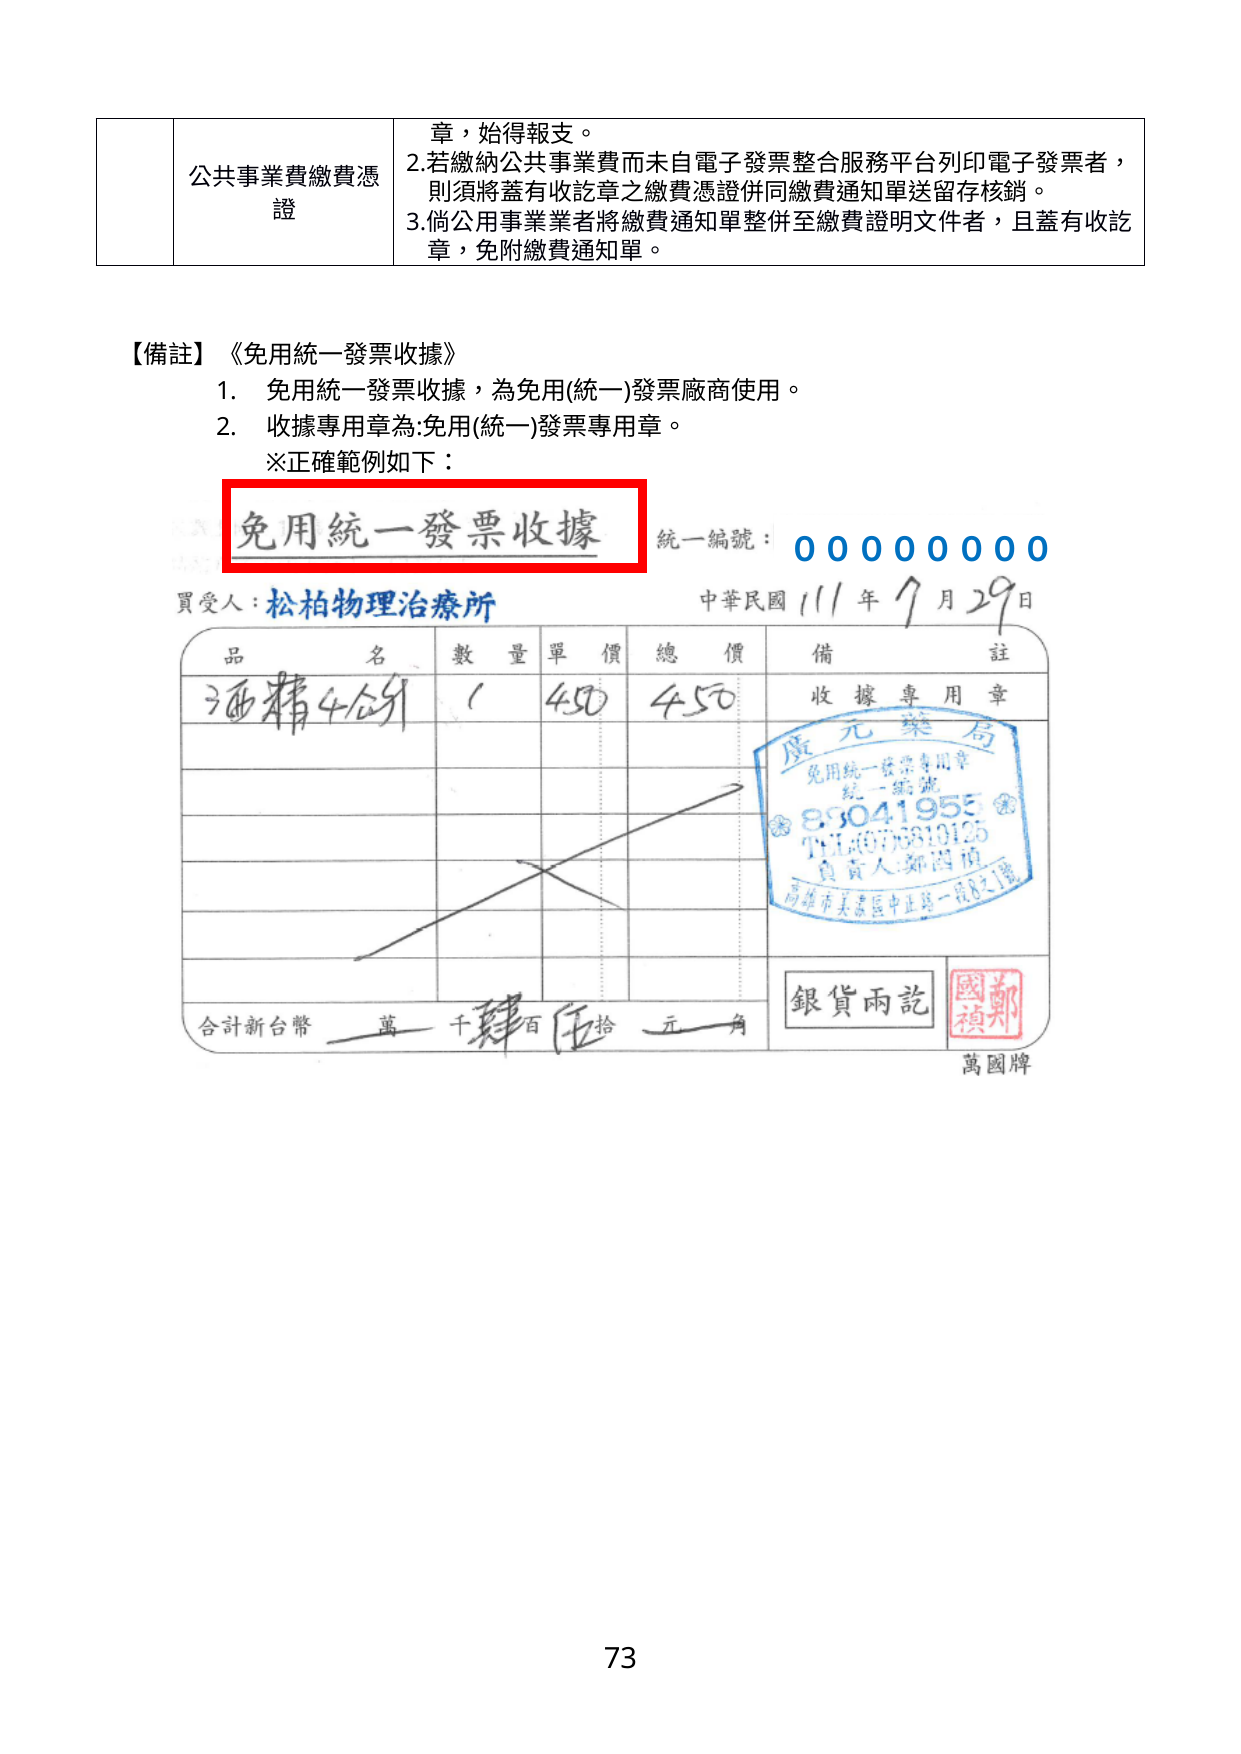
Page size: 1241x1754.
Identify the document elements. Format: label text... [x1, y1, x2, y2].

text ※正確範例如下： [143, 443, 1122, 479]
table_cell 章，始得報支。 2.若繳納公共事業費而未自電子發票整合服務平台列印電子發票者，則須將蓋有收訖章之繳費憑證併同繳費通知單送留存核銷。 3.倘公用事業業者將繳費通知單整併至繳費證明文件者，且蓋有收訖章，免附繳費通知單。 [394, 119, 1144, 265]
list 收據專用章為:免用(統一)發票專用章。 [216, 407, 1122, 443]
list 免用統一發票收據，為免用(統一)發票廠商使用。 [216, 370, 1122, 407]
table_cell [97, 119, 173, 265]
table_cell 公共事業費繳費憑證 [174, 119, 393, 265]
picture [231, 500, 638, 563]
picture [171, 500, 1070, 1076]
text 【備註】《免用統一發票收據》 [118, 334, 1122, 370]
